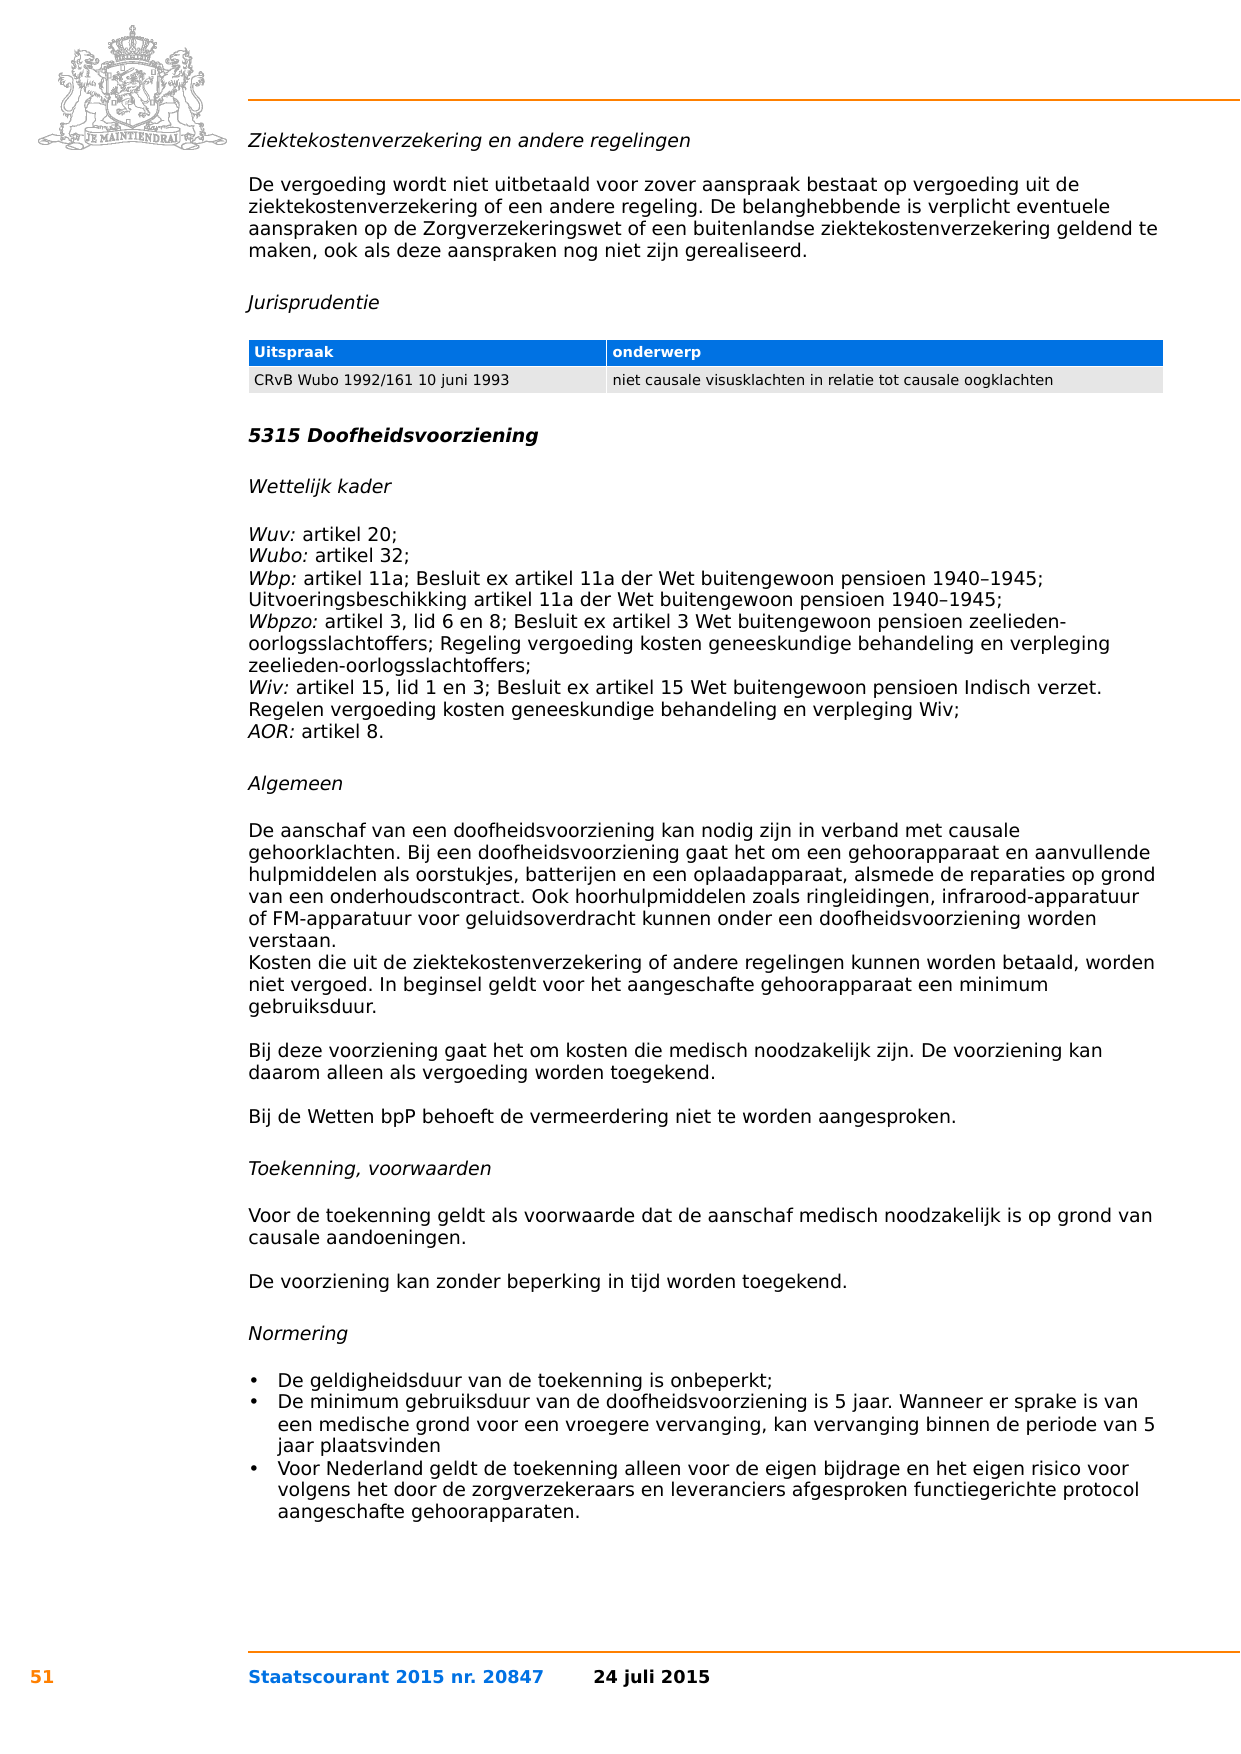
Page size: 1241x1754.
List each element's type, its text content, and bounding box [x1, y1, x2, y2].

text Wiv: artikel 15, lid 1 en 3; Besluit ex artikel 15 Wet buitengewoon pensioen Indisch verzet. Regelen vergoeding kosten geneeskundige behandeling en verpleging Wiv; [248, 677, 1163, 721]
text Bij de Wetten bpP behoeft de vermeerdering niet te worden aangesproken. [248, 1106, 1163, 1128]
picture [38, 25, 227, 150]
subtitle Jurisprudentie [248, 292, 1163, 314]
text Voor de toekenning geldt als voorwaarde dat de aanschaf medisch noodzakelijk is op grond van causale aandoeningen. [248, 1205, 1163, 1249]
table_cell niet causale visusklachten in relatie tot causale oogklachten [607, 367, 1163, 393]
text • De minimum gebruiksduur van de doofheidsvoorziening is 5 jaar. Wanneer er sprake is van een medische grond voor een vroegere vervanging, kan vervanging binnen de periode van 5 jaar plaatsvinden [248, 1391, 1163, 1457]
subtitle Wettelijk kader [248, 476, 1163, 498]
text Wuv: artikel 20; [248, 523, 1163, 545]
text Wbp: artikel 11a; Besluit ex artikel 11a der Wet buitengewoon pensioen 1940–1945; Uitvoeringsbeschikking artikel 11a der Wet buitengewoon pensioen 1940–1945; [248, 567, 1163, 611]
text De voorziening kan zonder beperking in tijd worden toegekend. [248, 1271, 1163, 1292]
subtitle Ziektekostenverzekering en andere regelingen [248, 130, 1163, 152]
text Kosten die uit de ziektekostenverzekering of andere regelingen kunnen worden betaald, worden niet vergoed. In beginsel geldt voor het aangeschafte gehoorapparaat een minimum gebruiksduur. [248, 952, 1163, 1018]
text Wubo: artikel 32; [248, 545, 1163, 567]
text De aanschaf van een doofheidsvoorziening kan nodig zijn in verband met causale gehoorklachten. Bij een doofheidsvoorziening gaat het om een gehoorapparaat en aanvullende hulpmiddelen als oorstukjes, batterijen en een oplaadapparaat, alsmede de reparaties op grond van een onderhoudscontract. Ook hoorhulpmiddelen zoals ringleidingen, infrarood-apparatuur of FM-apparatuur voor geluidsoverdracht kunnen onder een doofheidsvoorziening worden verstaan. [248, 820, 1163, 952]
table_header Uitspraak [249, 340, 606, 366]
text • De geldigheidsduur van de toekenning is onbeperkt; [248, 1369, 1163, 1391]
table_cell CRvB Wubo 1992/161 10 juni 1993 [249, 367, 606, 393]
subtitle Toekenning, voorwaarden [248, 1158, 1163, 1180]
text • Voor Nederland geldt de toekenning alleen voor de eigen bijdrage en het eigen risico voor volgens het door de zorgverzekeraars en leveranciers afgesproken functiegerichte protocol aangeschafte gehoorapparaten. [248, 1457, 1163, 1523]
text AOR: artikel 8. [248, 721, 1163, 743]
subtitle 5315 Doofheidsvoorziening [248, 424, 1163, 446]
text De vergoeding wordt niet uitbetaald voor zover aanspraak bestaat op vergoeding uit de ziektekostenverzekering of een andere regeling. De belanghebbende is verplicht eventuele aanspraken op de Zorgverzekeringswet of een buitenlandse ziektekostenverzekering geldend te maken, ook als deze aanspraken nog niet zijn gerealiseerd. [248, 174, 1163, 262]
subtitle Normering [248, 1322, 1163, 1344]
table_header onderwerp [607, 340, 1163, 366]
text Bij deze voorziening gaat het om kosten die medisch noodzakelijk zijn. De voorziening kan daarom alleen als vergoeding worden toegekend. [248, 1040, 1163, 1084]
subtitle Algemeen [248, 773, 1163, 795]
text Wbpzo: artikel 3, lid 6 en 8; Besluit ex artikel 3 Wet buitengewoon pensioen zeelieden-oorlogsslachtoffers; Regeling vergoeding kosten geneeskundige behandeling en verpleging zeelieden-oorlogsslachtoffers; [248, 611, 1163, 677]
